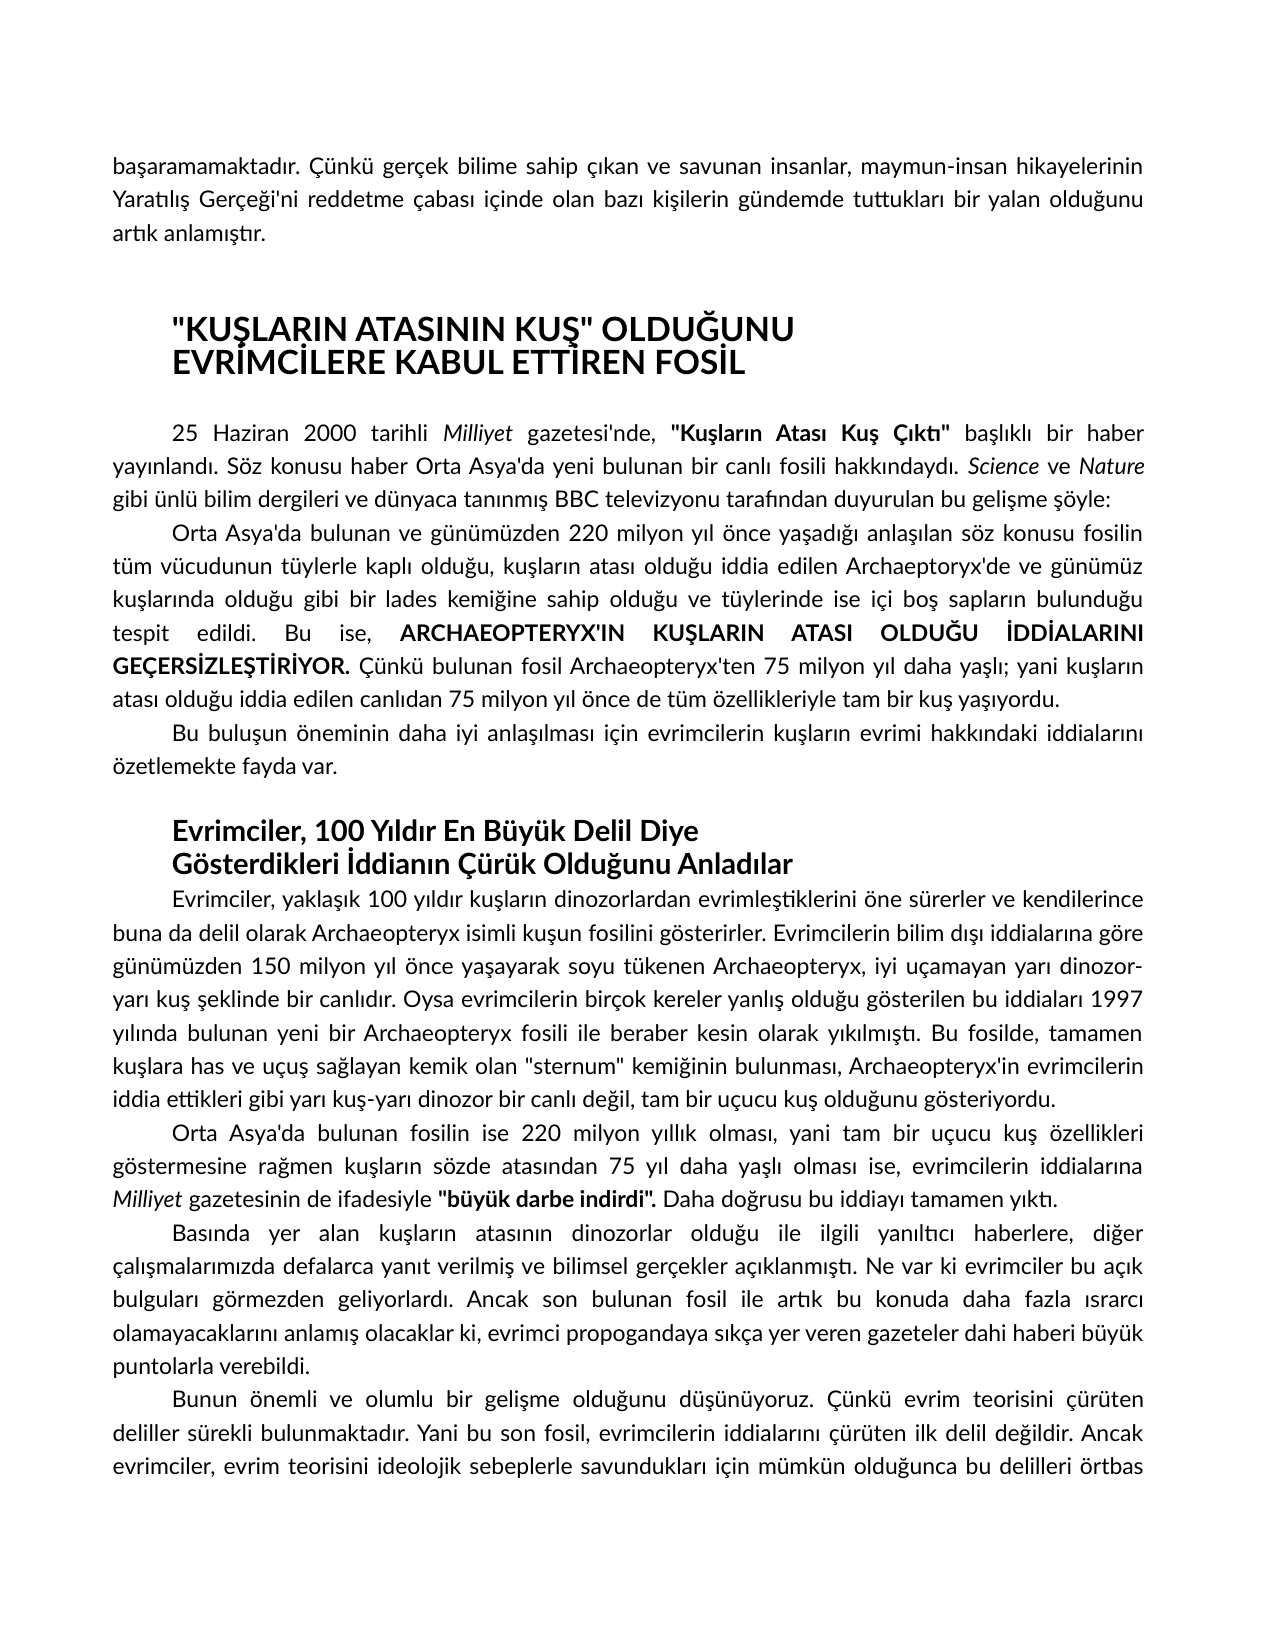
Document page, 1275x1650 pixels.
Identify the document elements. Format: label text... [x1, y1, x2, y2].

text EVRİMCİLERE KABUL ETTİREN FOSİL [112, 348, 1145, 381]
text Gösterdikleri İddianın Çürük Olduğunu Anladılar [112, 848, 1145, 881]
text Orta Asya'da bulunan ve günümüzden 220 milyon yıl önce yaşadığı anlaşılan söz konusu fosilin tüm vücudunun tüylerle kaplı olduğu, kuşların atası olduğu iddia edilen Archaeptoryx'de ve günümüz kuşlarında olduğu gibi bir lades kemiğine sahip olduğu ve tüylerinde ise içi boş sapların bulunduğu tespit edildi. Bu ise, ARCHAEOPTERYX'IN KUŞLARIN ATASI OLDUĞU İDDİALARINI GEÇERSİZLEŞTİRİYOR. Çünkü bulunan fosil Archaeopteryx'ten 75 milyon yıl daha yaşlı; yani kuşların atası olduğu iddia edilen canlıdan 75 milyon yıl önce de tüm özellikleriyle tam bir kuş yaşıyordu. [112, 514, 1145, 714]
text başaramamaktadır. Çünkü gerçek bilime sahip çıkan ve savunan insanlar, maymun-insan hikayelerinin Yaratılış Gerçeği'ni reddetme çabası içinde olan bazı kişilerin gündemde tuttukları bir yalan olduğunu artık anlamıştır. [112, 148, 1145, 248]
text Bu buluşun öneminin daha iyi anlaşılması için evrimcilerin kuşların evrimi hakkındaki iddialarını özetlemekte fayda var. [112, 714, 1145, 781]
text "KUŞLARIN ATASININ KUŞ" OLDUĞUNU [112, 314, 1145, 348]
text Bunun önemli ve olumlu bir gelişme olduğunu düşünüyoruz. Çünkü evrim teorisini çürüten deliller sürekli bulunmaktadır. Yani bu son fosil, evrimcilerin iddialarını çürüten ilk delil değildir. Ancak evrimciler, evrim teorisini ideolojik sebeplerle savundukları için mümkün olduğunca bu delilleri örtbas [112, 1381, 1145, 1481]
text Orta Asya'da bulunan fosilin ise 220 milyon yıllık olması, yani tam bir uçucu kuş özellikleri göstermesine rağmen kuşların sözde atasından 75 yıl daha yaşlı olması ise, evrimcilerin iddialarına Milliyet gazetesinin de ifadesiyle "büyük darbe indirdi". Daha doğrusu bu iddiayı tamamen yıktı. [112, 1114, 1145, 1214]
text 25 Haziran 2000 tarihli Milliyet gazetesi'nde, "Kuşların Atası Kuş Çıktı" başlıklı bir haber yayınlandı. Söz konusu haber Orta Asya'da yeni bulunan bir canlı fosili hakkındaydı. Science ve Nature gibi ünlü bilim dergileri ve dünyaca tanınmış BBC televizyonu tarafından duyurulan bu gelişme şöyle: [112, 414, 1145, 514]
text Evrimciler, 100 Yıldır En Büyük Delil Diye [112, 814, 1145, 848]
text Basında yer alan kuşların atasının dinozorlar olduğu ile ilgili yanıltıcı haberlere, diğer çalışmalarımızda defalarca yanıt verilmiş ve bilimsel gerçekler açıklanmıştı. Ne var ki evrimciler bu açık bulguları görmezden geliyorlardı. Ancak son bulunan fosil ile artık bu konuda daha fazla ısrarcı olamayacaklarını anlamış olacaklar ki, evrimci propogandaya sıkça yer veren gazeteler dahi haberi büyük puntolarla verebildi. [112, 1214, 1145, 1381]
text Evrimciler, yaklaşık 100 yıldır kuşların dinozorlardan evrimleştiklerini öne sürerler ve kendilerince buna da delil olarak Archaeopteryx isimli kuşun fosilini gösterirler. Evrimcilerin bilim dışı iddialarına göre günümüzden 150 milyon yıl önce yaşayarak soyu tükenen Archaeopteryx, iyi uçamayan yarı dinozor-yarı kuş şeklinde bir canlıdır. Oysa evrimcilerin birçok kereler yanlış olduğu gösterilen bu iddiaları 1997 yılında bulunan yeni bir Archaeopteryx fosili ile beraber kesin olarak yıkılmıştı. Bu fosilde, tamamen kuşlara has ve uçuş sağlayan kemik olan "sternum" kemiğinin bulunması, Archaeopteryx'in evrimcilerin iddia ettikleri gibi yarı kuş-yarı dinozor bir canlı değil, tam bir uçucu kuş olduğunu gösteriyordu. [112, 881, 1145, 1114]
